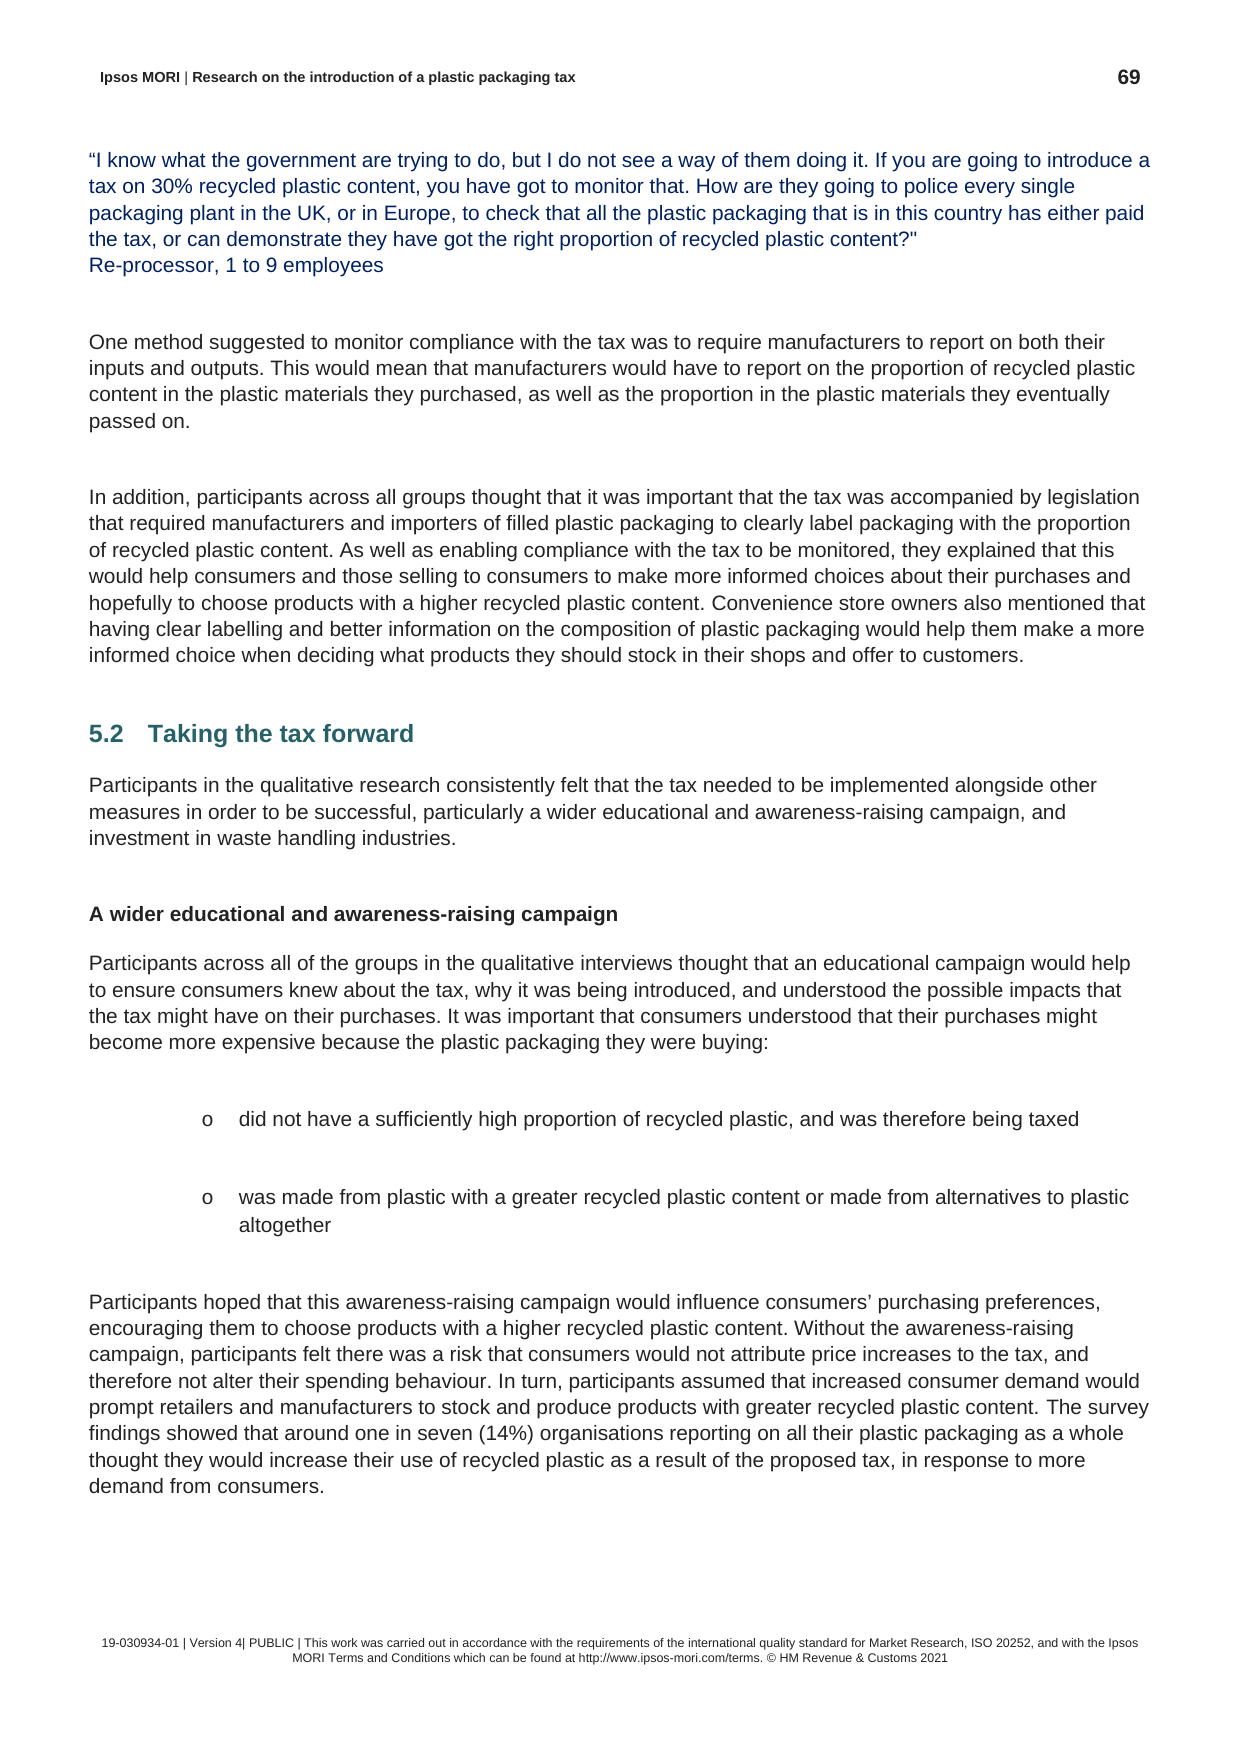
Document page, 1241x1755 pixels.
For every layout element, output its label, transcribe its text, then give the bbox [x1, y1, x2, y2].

text Participants in the qualitative research consistently felt that the tax needed to be implemented alongside other measures in order to be successful, particularly a wider educational and awareness-raising campaign, and investment in waste handling industries. [89, 773, 1152, 850]
text Participants across all of the groups in the qualitative interviews thought that an educational campaign would help to ensure consumers knew about the tax, why it was being introduced, and understood the possible impacts that the tax might have on their purchases. It was important that consumers understood that their purchases might become more expensive because the plastic packaging they were buying: [89, 951, 1152, 1054]
list did not have a sufficiently high proportion of recycled plastic, and was therefore being taxed [201, 1107, 1152, 1132]
text Re-processor, 1 to 9 employees [89, 253, 1152, 277]
text Participants hoped that this awareness-raising campaign would influence consumers’ purchasing preferences, encouraging them to choose products with a higher recycled plastic content. Without the awareness-raising campaign, participants felt there was a risk that consumers would not attribute price increases to the tax, and therefore not alter their spending behaviour. In turn, participants assumed that increased consumer demand would prompt retailers and manufacturers to stock and produce products with greater recycled plastic content. The survey findings showed that around one in seven (14%) organisations reporting on all their plastic packaging as a whole thought they would increase their use of recycled plastic as a result of the proposed tax, in response to more demand from consumers. [89, 1289, 1152, 1498]
text In addition, participants across all groups thought that it was important that the tax was accompanied by legislation that required manufacturers and importers of filled plastic packaging to clearly label packaging with the proportion of recycled plastic content. As well as enabling compliance with the tax to be monitored, they explained that this would help consumers and those selling to consumers to make more informed choices about their purchases and hopefully to choose products with a higher recycled plastic content. Convenience store owners also mentioned that having clear labelling and better information on the composition of plastic packaging would help them make a more informed choice when deciding what products they should stock in their shops and offer to customers. [89, 485, 1152, 667]
text “I know what the government are trying to do, but I do not see a way of them doing it. If you are going to introduce a tax on 30% recycled plastic content, you have got to monitor that. How are they going to police every single packaging plant in the UK, or in Europe, to check that all the plastic packaging that is in this country has either paid the tax, or can demonstrate they have got the right proportion of recycled plastic content?" [89, 148, 1152, 251]
subtitle Taking the tax forward [89, 719, 1152, 748]
subtitle A wider educational and awareness-raising campaign [89, 902, 1152, 926]
text One method suggested to monitor compliance with the tax was to require manufacturers to report on both their inputs and outputs. This would mean that manufacturers would have to report on the proportion of recycled plastic content in the plastic materials they purchased, as well as the proportion in the plastic materials they eventually passed on. [89, 329, 1152, 432]
list was made from plastic with a greater recycled plastic content or made from alternatives to plastic altogether [201, 1185, 1152, 1237]
